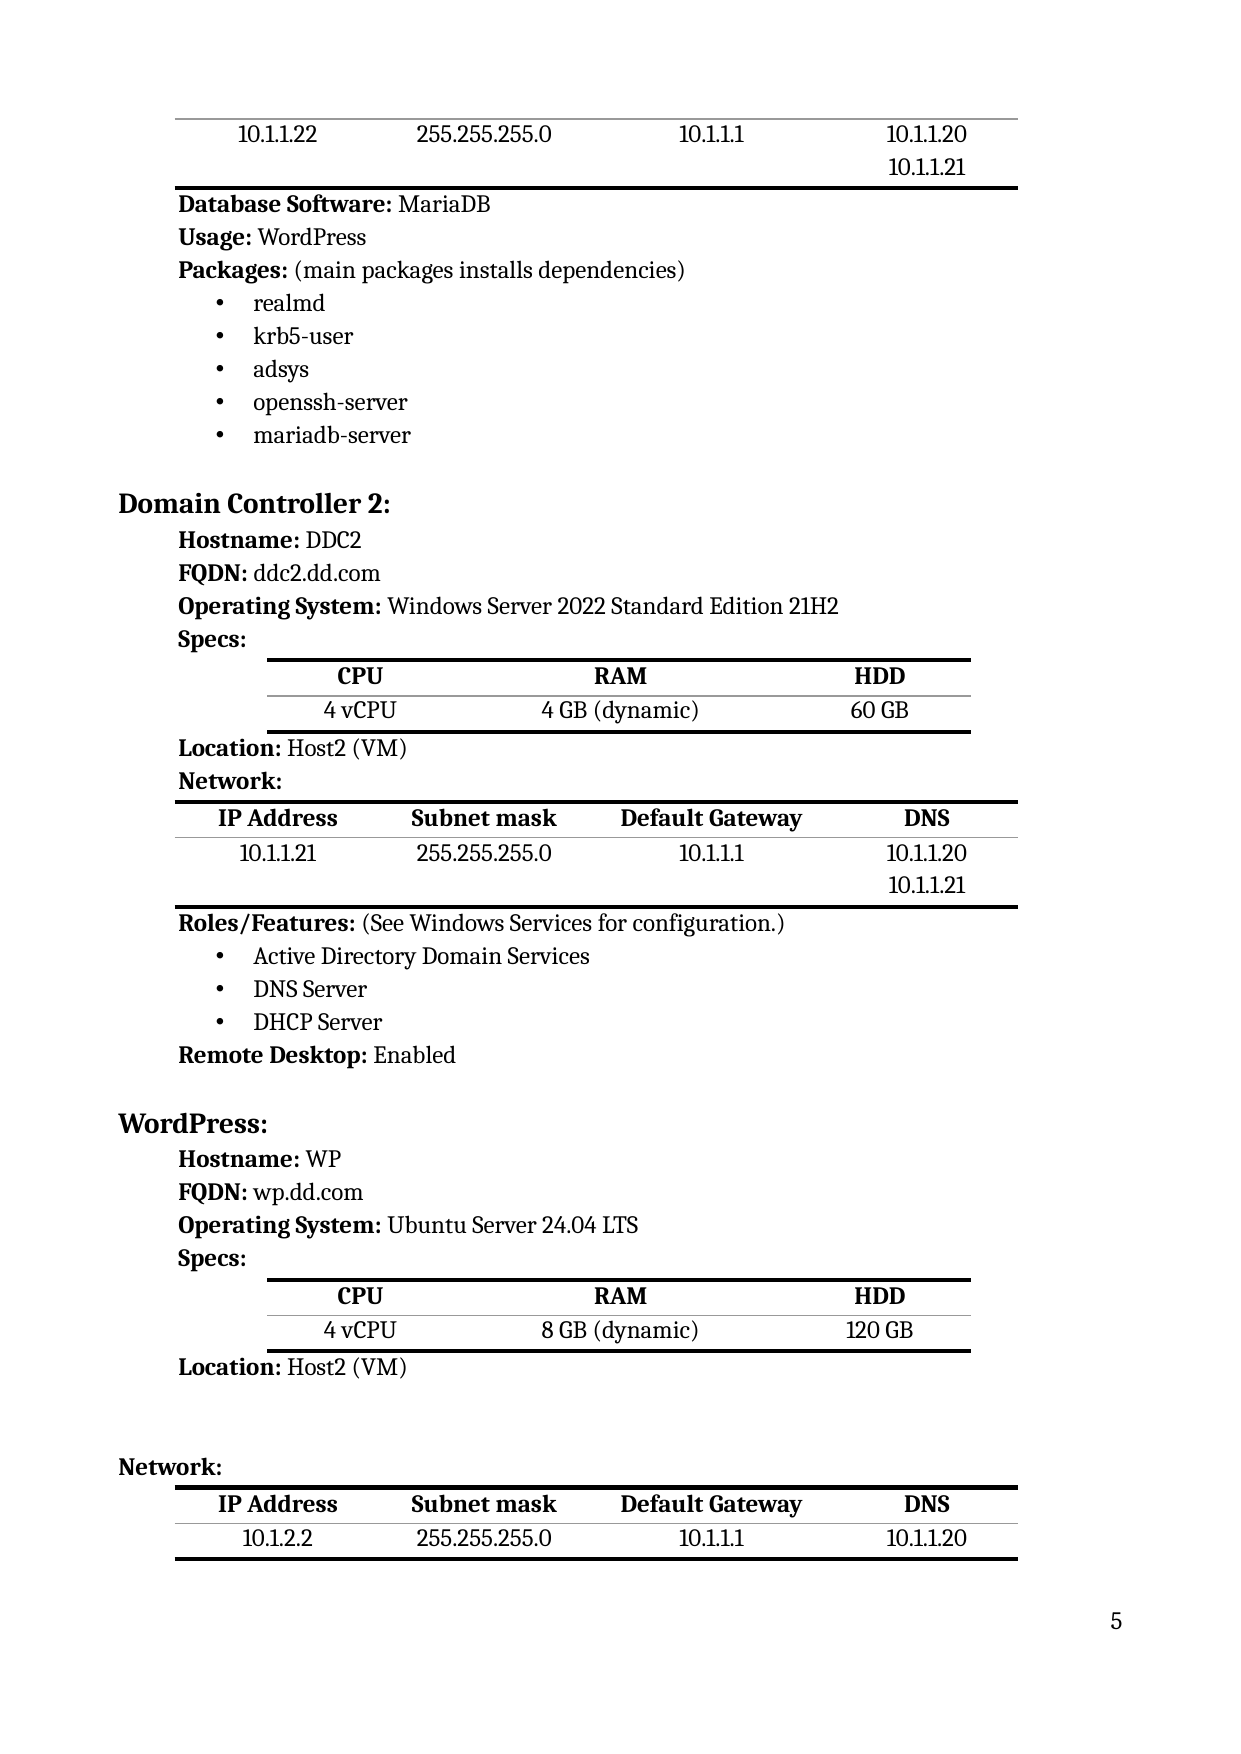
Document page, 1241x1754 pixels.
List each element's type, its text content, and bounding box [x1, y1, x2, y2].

table_cell 8 GB (dynamic) [453, 1316, 788, 1349]
table_header Subnet mask [381, 1490, 587, 1523]
text Specs: [118, 1244, 1122, 1273]
table_header HDD [788, 662, 971, 695]
table_header IP Address [175, 804, 381, 837]
text Network: [118, 1452, 1122, 1481]
table_cell 10.1.1.1 [588, 1524, 835, 1557]
text Specs: [118, 625, 1122, 653]
table_header RAM [453, 662, 788, 695]
text Domain Controller 2: [118, 487, 1122, 521]
table_header RAM [453, 1282, 788, 1314]
list adsys [216, 355, 1122, 384]
list Active Directory Domain Services [216, 942, 1122, 970]
text Location: Host2 (VM) [118, 734, 1122, 762]
table_cell 10.1.1.20 10.1.1.21 [835, 120, 1018, 186]
text FQDN: ddc2.dd.com [118, 559, 1122, 587]
table_header HDD [788, 1282, 971, 1314]
text Location: Host2 (VM) [118, 1353, 1122, 1382]
table_cell 10.1.1.20 [835, 1524, 1018, 1557]
table_cell 10.1.1.1 [588, 838, 835, 904]
table_cell 255.255.255.0 [381, 838, 587, 904]
list mariadb-server [216, 421, 1122, 450]
table_cell 120 GB [788, 1316, 971, 1349]
text Usage: WordPress [118, 223, 1122, 252]
table_header Default Gateway [588, 804, 835, 837]
table_cell 10.1.1.1 [588, 120, 835, 186]
table_cell 10.1.1.21 [175, 838, 381, 904]
table_cell 4 GB (dynamic) [453, 697, 788, 729]
table_header IP Address [175, 1490, 381, 1523]
list DNS Server [216, 975, 1122, 1003]
table_cell 10.1.1.22 [175, 120, 381, 186]
table_cell 10.1.2.2 [175, 1524, 381, 1557]
table_header DNS [835, 1490, 1018, 1523]
table_header Subnet mask [381, 804, 587, 837]
text Hostname: WP [118, 1145, 1122, 1174]
table_cell 60 GB [788, 697, 971, 729]
table_cell 4 vCPU [267, 1316, 453, 1349]
table_cell 10.1.1.20 10.1.1.21 [835, 838, 1018, 904]
text FQDN: wp.dd.com [118, 1178, 1122, 1207]
list DHCP Server [216, 1008, 1122, 1036]
text Remote Desktop: Enabled [118, 1041, 1122, 1069]
table_header CPU [267, 662, 453, 695]
table_header DNS [835, 804, 1018, 837]
text Operating System: Windows Server 2022 Standard Edition 21H2 [118, 592, 1122, 620]
text Operating System: Ubuntu Server 24.04 LTS [118, 1211, 1122, 1240]
text Database Software: MariaDB [118, 190, 1122, 219]
text WordPress: [118, 1107, 1122, 1140]
list openssh-server [216, 388, 1122, 417]
list krb5-user [216, 322, 1122, 351]
table_header Default Gateway [588, 1490, 835, 1523]
text Roles/Features: (See Windows Services for configuration.) [118, 909, 1122, 937]
table_header CPU [267, 1282, 453, 1314]
table_cell 255.255.255.0 [381, 1524, 587, 1557]
table_cell 4 vCPU [267, 697, 453, 729]
text Network: [118, 767, 1122, 795]
list realmd [216, 289, 1122, 318]
text Hostname: DDC2 [118, 526, 1122, 554]
text Packages: (main packages installs dependencies) [118, 256, 1122, 285]
table_cell 255.255.255.0 [381, 120, 587, 186]
